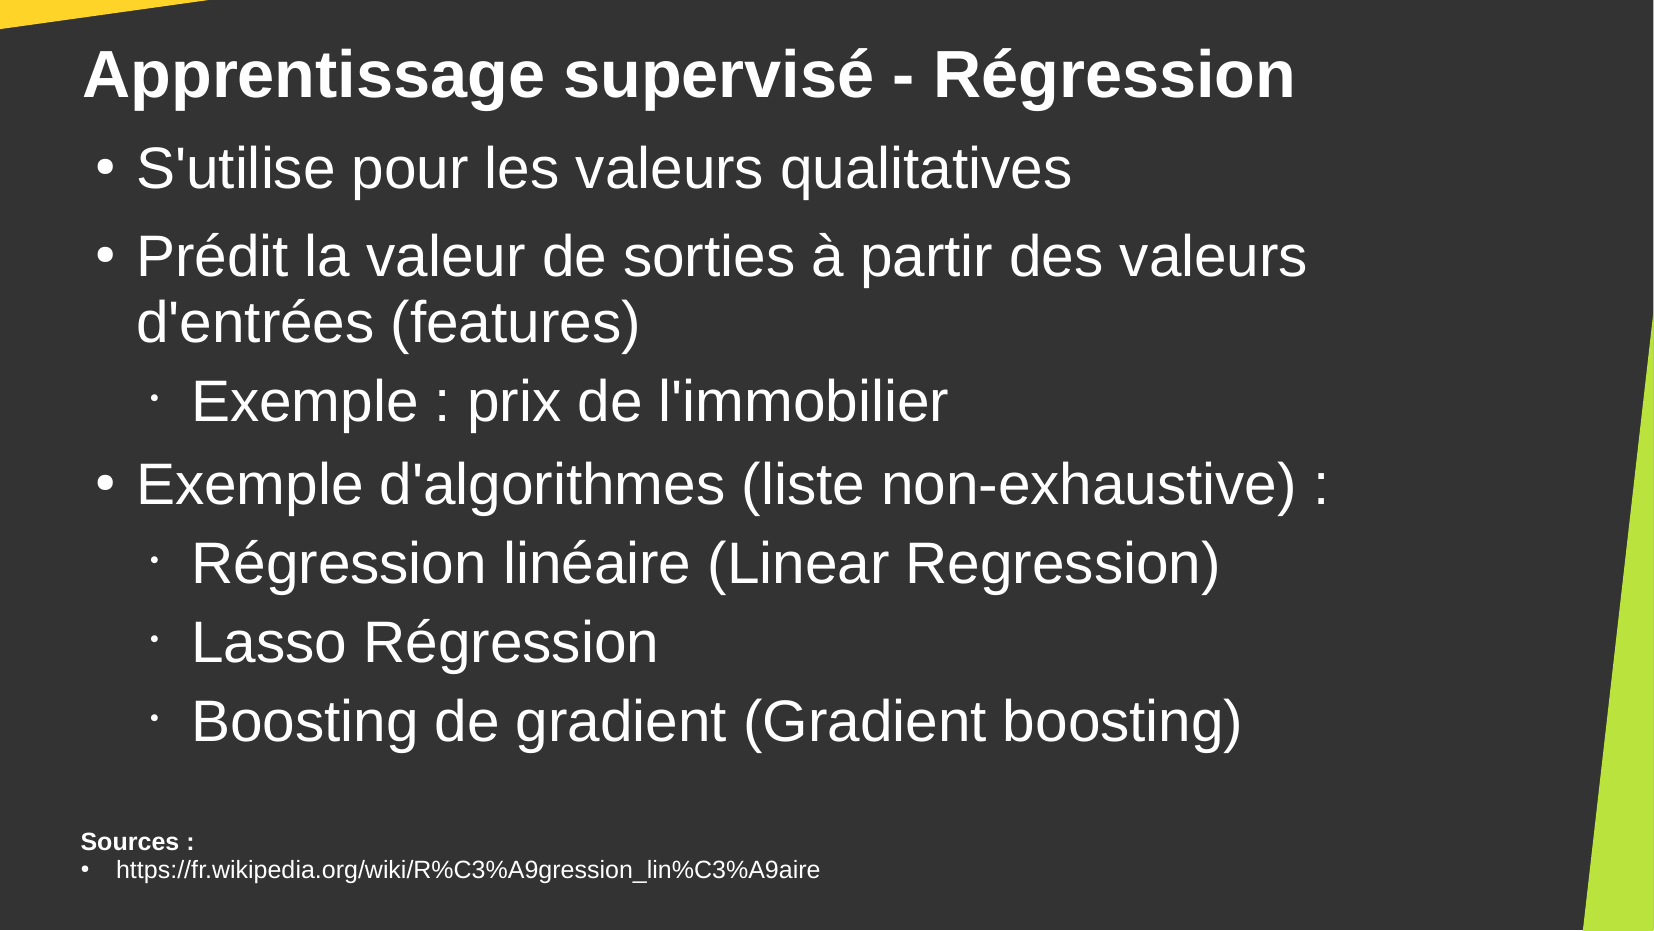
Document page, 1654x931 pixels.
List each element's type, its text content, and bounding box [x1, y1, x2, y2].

list S'utilise pour les valeurs qualitatives Prédit la valeur de sorties à partir des valeurs d'entrées (features) Exemple : prix de l'immobilier Exemple d'algorithmes (liste non-exhaustive) : Régression linéaire (Linear Regression) Lasso Régression Boosting de gradient (Gradient boosting) [80, 135, 1560, 756]
text_box [1582, 306, 1654, 931]
title Apprentissage supervisé - Régression [82, 37, 1571, 115]
text_box Sources : https://fr.wikipedia.org/wiki/R%C3%A9gression_lin%C3%A9aire [65, 820, 1483, 920]
text_box [0, 0, 209, 30]
